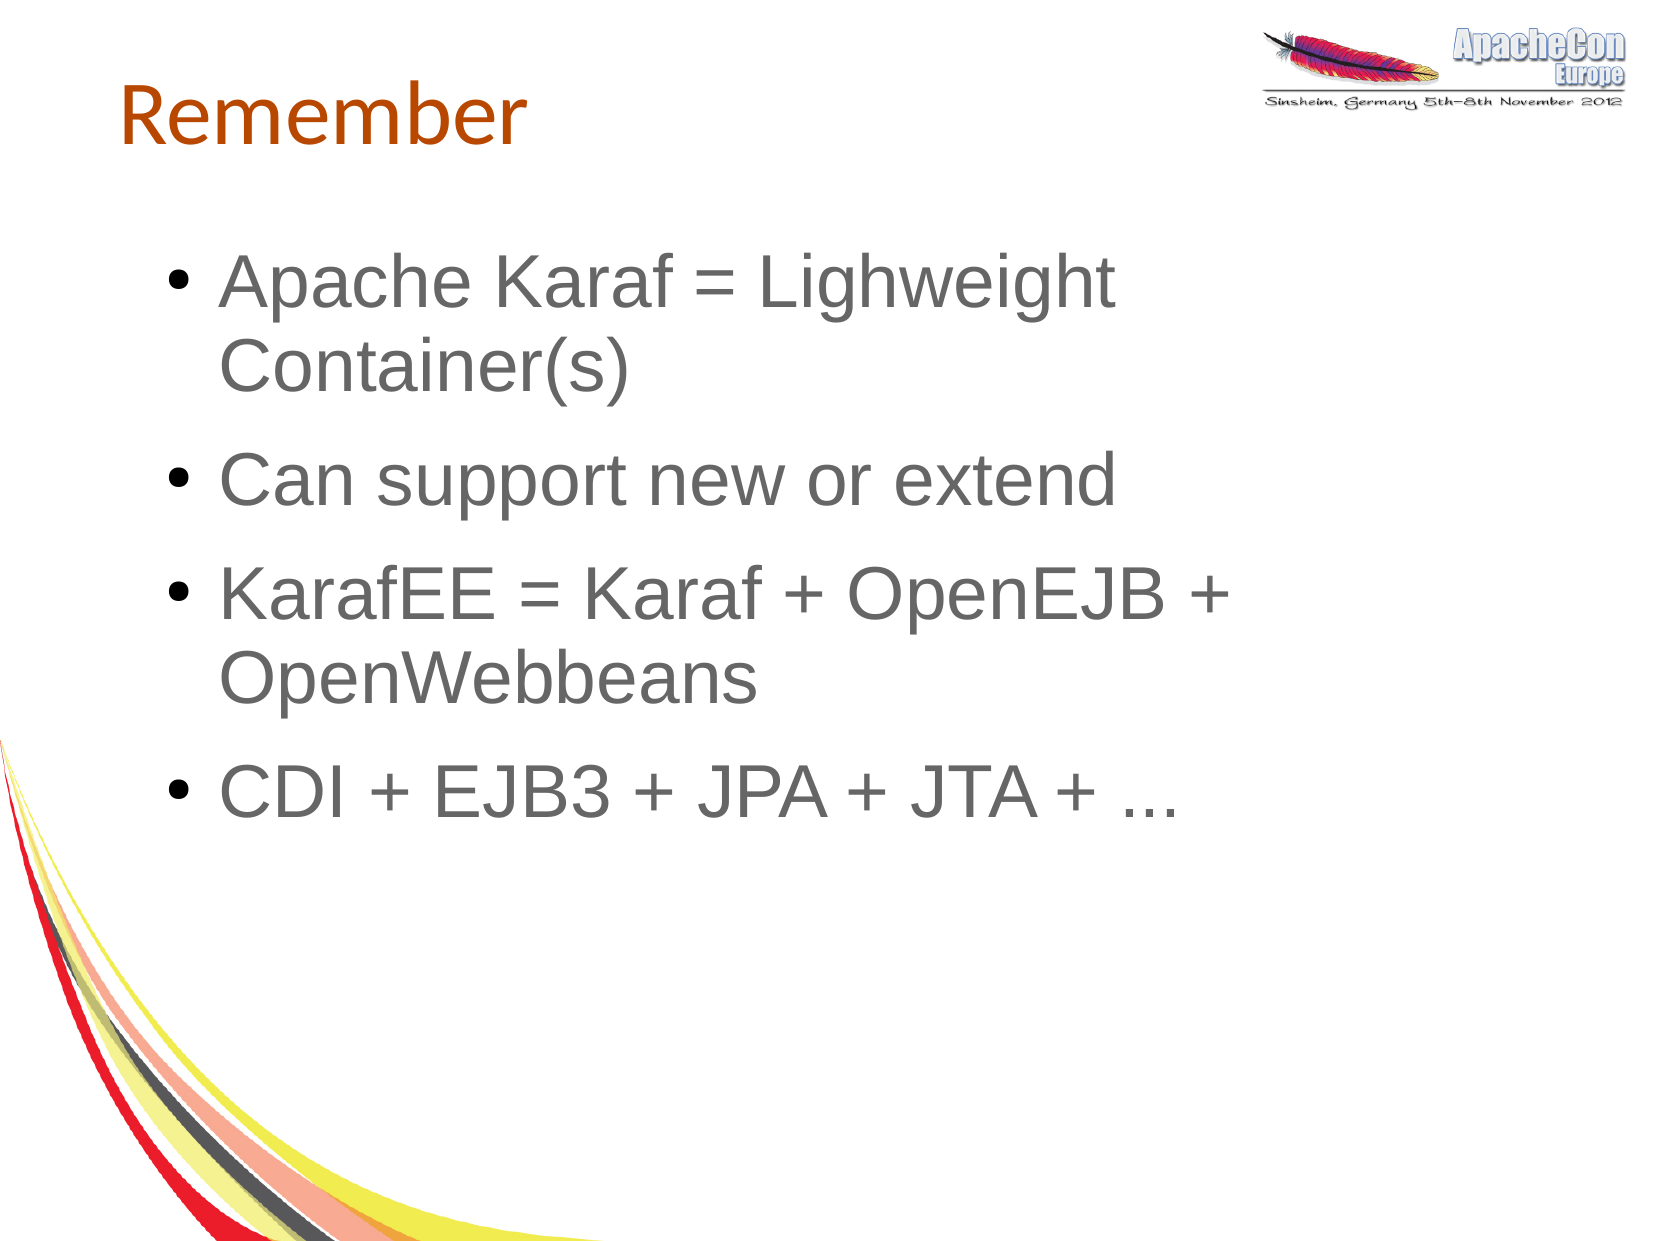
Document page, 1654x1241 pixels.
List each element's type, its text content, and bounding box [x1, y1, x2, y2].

picture [0, 0, 1654, 1241]
title Remember [59, 65, 1418, 178]
list Apache Karaf = Lighweight Container(s) Can support new or extend KarafEE = Karaf + OpenEJB + OpenWebbeans CDI + EJB3 + JPA + JTA + ... [147, 239, 1506, 945]
